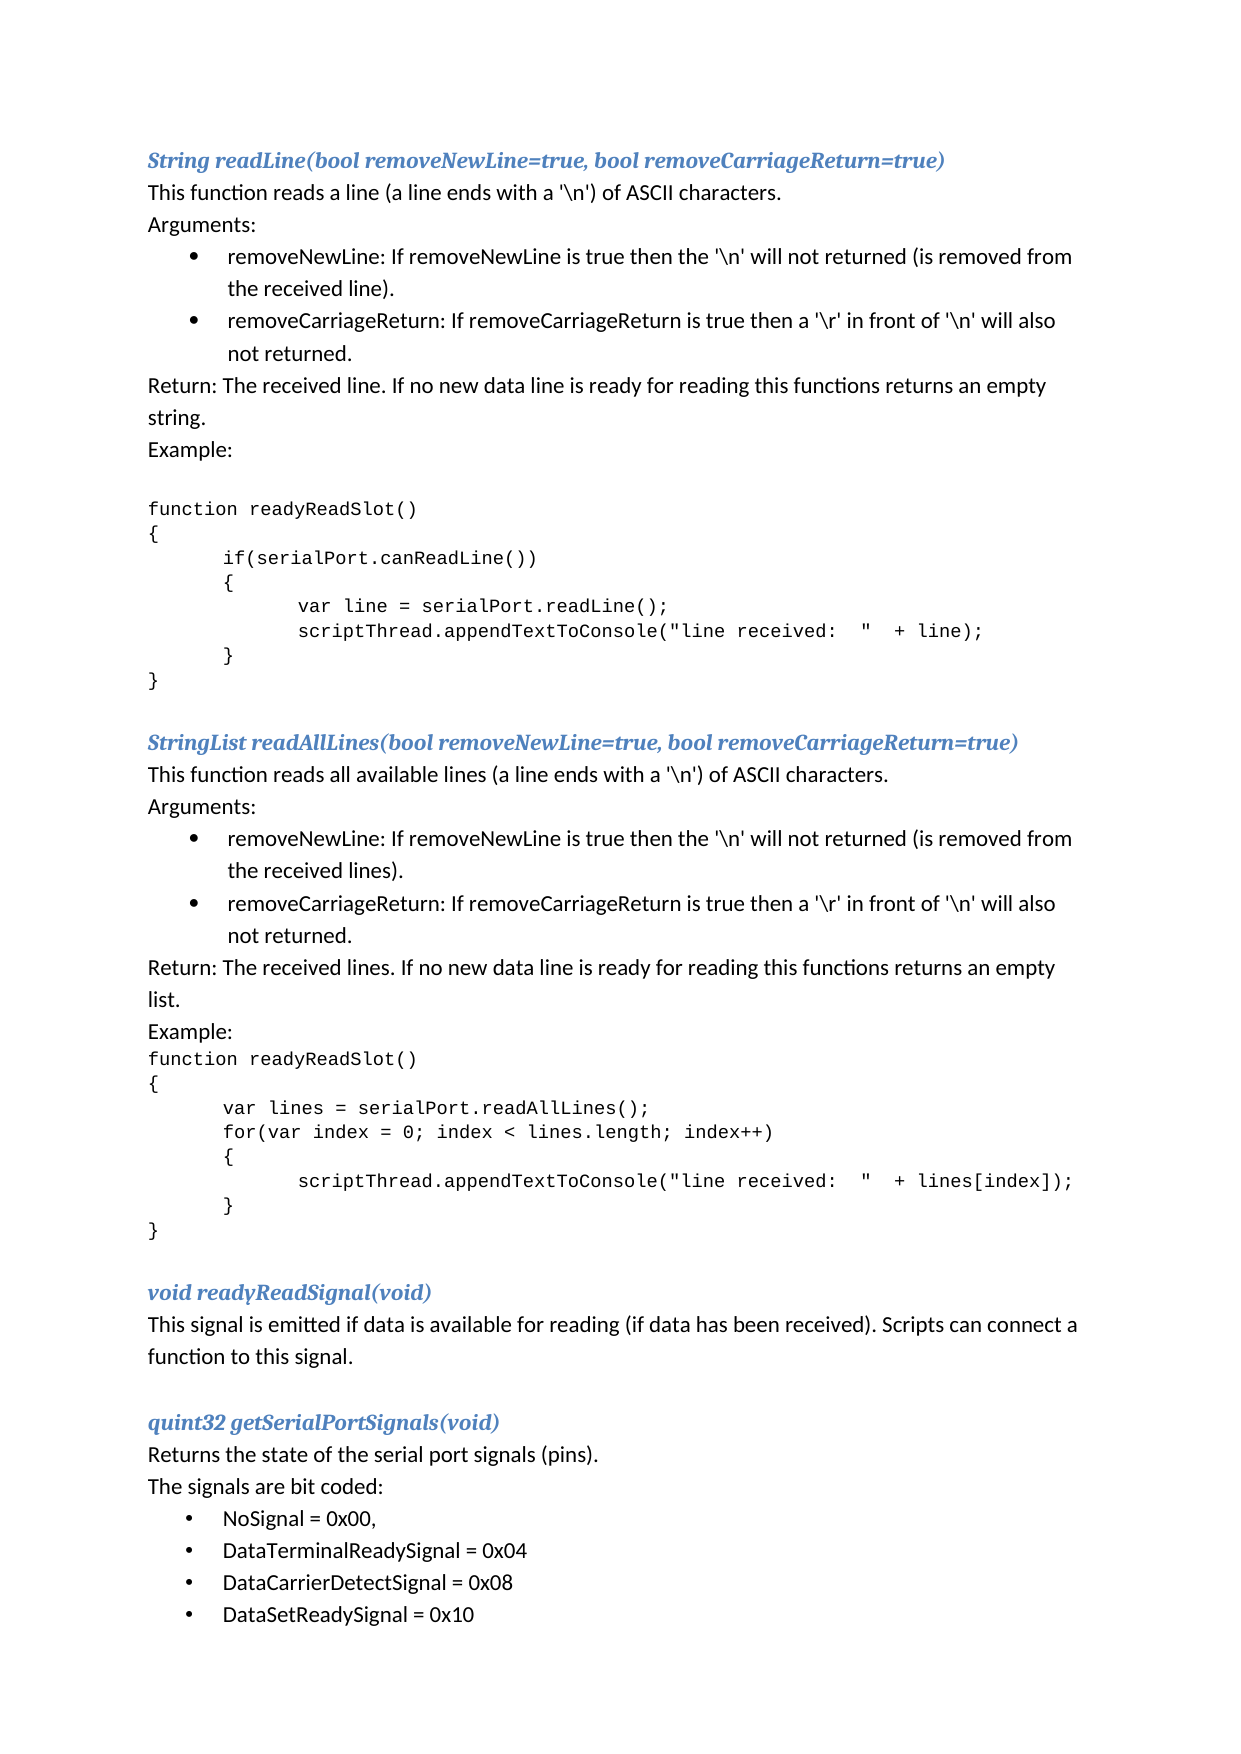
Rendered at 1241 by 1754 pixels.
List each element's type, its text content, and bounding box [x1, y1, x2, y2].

text } [148, 670, 1093, 692]
text if(serialPort.canReadLine()) [148, 548, 1093, 570]
text for(var index = 0; index < lines.length; index++) [148, 1123, 1093, 1144]
list DataSetReadySignal = 0x10 [185, 1601, 1093, 1629]
list removeCarriageReturn: If removeCarriageReturn is true then a '\r' in front of '\n' will also not returned. [190, 307, 1093, 367]
list removeCarriageReturn: If removeCarriageReturn is true then a '\r' in front of '\n' will also not returned. [190, 889, 1093, 949]
text Returns the state of the serial port signals (pins). [148, 1440, 1093, 1468]
text Example: [148, 1017, 1093, 1046]
list removeNewLine: If removeNewLine is true then the '\n' will not returned (is removed from the received line). [190, 242, 1093, 302]
text function readyReadSlot() [148, 500, 1093, 521]
text scriptThread.appendTextToConsole("line received: " + line); [148, 622, 1093, 643]
text Arguments: [148, 210, 1093, 238]
text This function reads a line (a line ends with a '\n') of ASCII characters. [148, 178, 1093, 206]
text function readyReadSlot() [148, 1050, 1093, 1071]
text } [148, 1196, 1093, 1217]
list removeNewLine: If removeNewLine is true then the '\n' will not returned (is removed from the received lines). [190, 824, 1093, 884]
subtitle String readLine(bool removeNewLine=true, bool removeCarriageReturn=true) [148, 148, 1093, 174]
text The signals are bit coded: [148, 1472, 1093, 1500]
text { [148, 1074, 1093, 1095]
text var lines = serialPort.readAllLines(); [148, 1098, 1093, 1120]
subtitle void readyReadSignal(void) [148, 1280, 1093, 1306]
text scriptThread.appendTextToConsole("line received: " + lines[index]); [148, 1172, 1093, 1193]
text } [148, 646, 1093, 667]
list DataCarrierDetectSignal = 0x08 [185, 1568, 1093, 1596]
text { [148, 524, 1093, 545]
text Return: The received line. If no new data line is ready for reading this functions returns an empty string. [148, 371, 1093, 431]
text var line = serialPort.readLine(); [148, 597, 1093, 618]
subtitle StringList readAllLines(bool removeNewLine=true, bool removeCarriageReturn=true) [148, 730, 1093, 756]
list DataTerminalReadySignal = 0x04 [185, 1536, 1093, 1564]
subtitle quint32 getSerialPortSignals(void) [148, 1409, 1093, 1436]
text Return: The received lines. If no new data line is ready for reading this functions returns an empty list. [148, 953, 1093, 1013]
text This signal is emitted if data is available for reading (if data has been received). Scripts can connect a function to this signal. [148, 1310, 1093, 1370]
text Example: [148, 435, 1093, 463]
text Arguments: [148, 792, 1093, 820]
text This function reads all available lines (a line ends with a '\n') of ASCII characters. [148, 760, 1093, 788]
list NoSignal = 0x00, [185, 1504, 1093, 1532]
text { [148, 573, 1093, 594]
text { [148, 1147, 1093, 1168]
text } [148, 1220, 1093, 1242]
